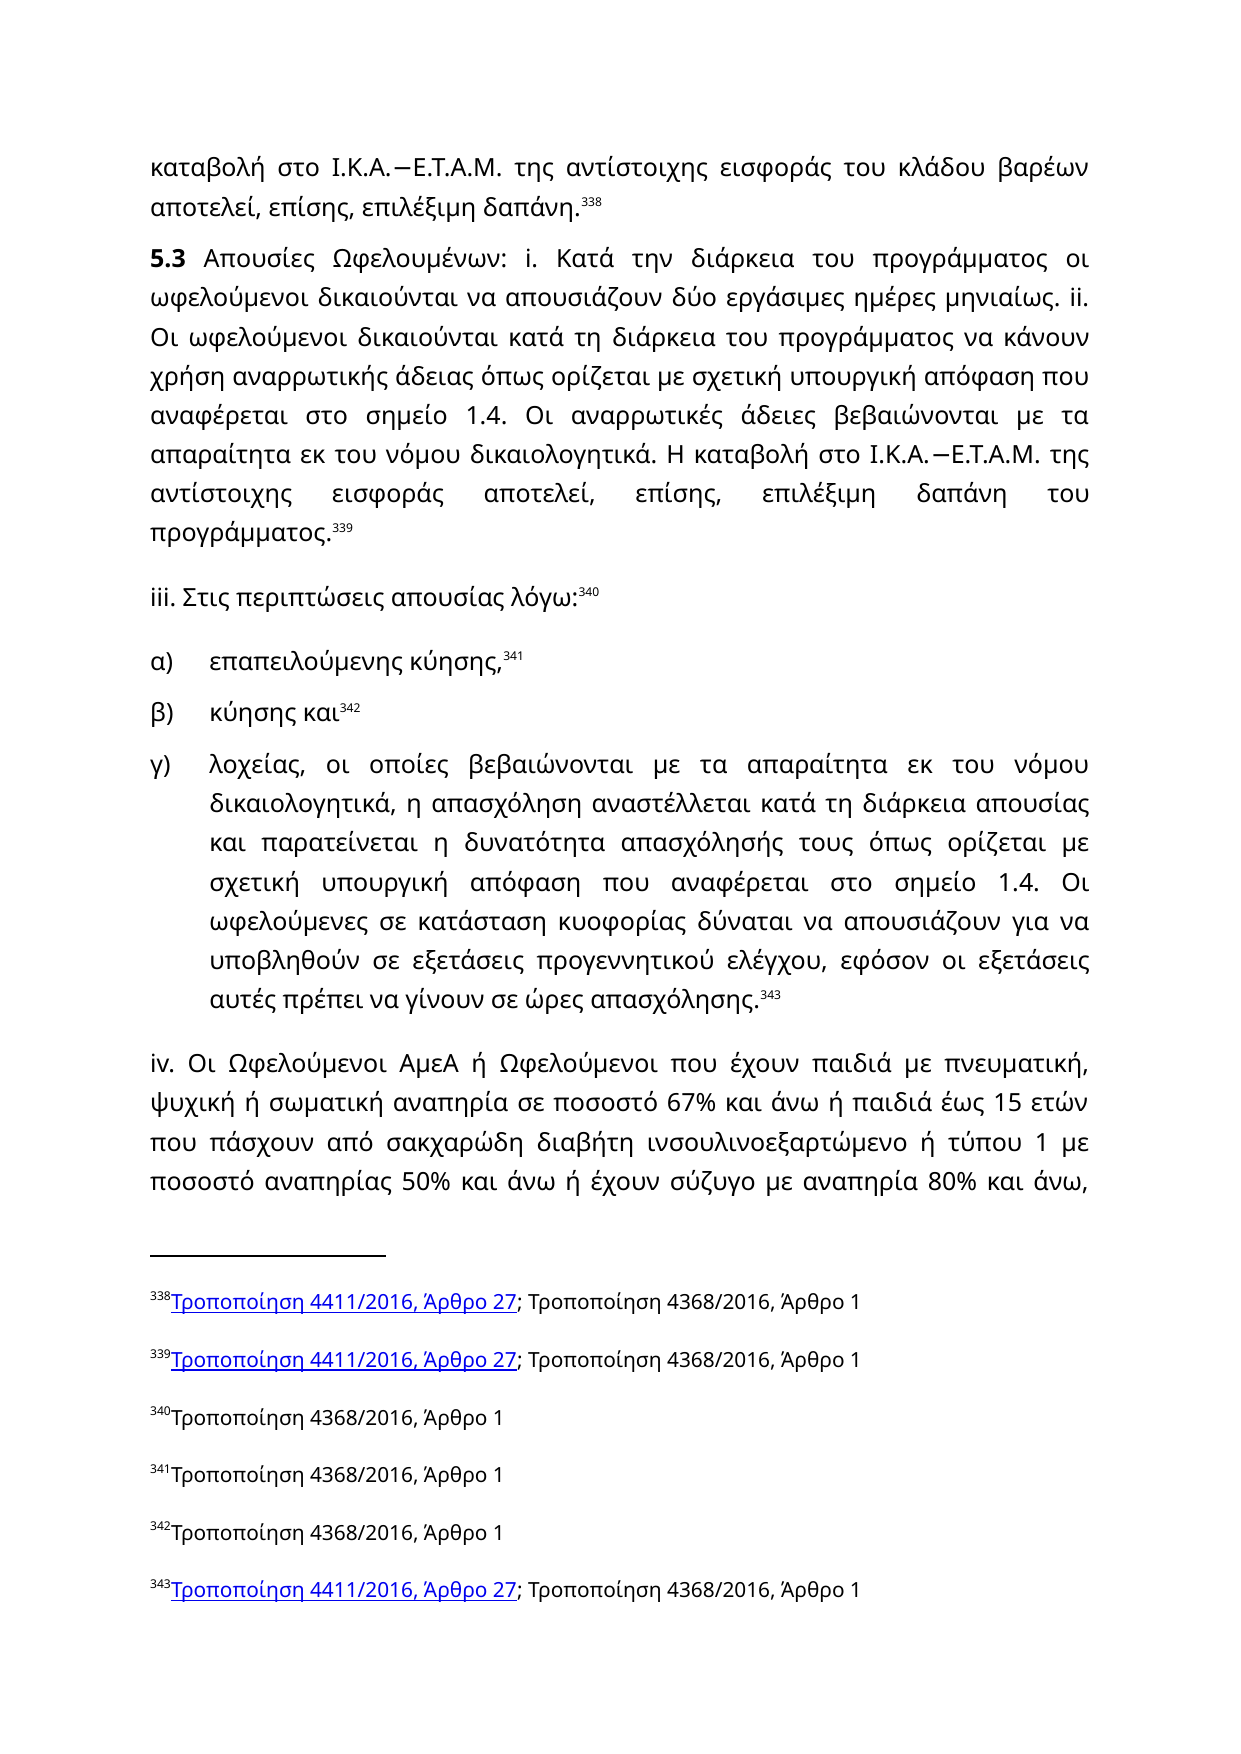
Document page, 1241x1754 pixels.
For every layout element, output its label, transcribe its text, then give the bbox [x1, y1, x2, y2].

text Τροποποίηση 4368/2016, Άρθρο 1 [150, 1460, 1090, 1489]
text Τροποποίηση 4411/2016, Άρθρο 27; Τροποποίηση 4368/2016, Άρθρο 1 [150, 1345, 1090, 1373]
text Τροποποίηση 4368/2016, Άρθρο 1 [150, 1403, 1090, 1431]
text καταβολή στο Ι.Κ.Α.−Ε.Τ.Α.Μ. της αντίστοιχης εισφοράς του κλάδου βαρέων αποτελεί, επίσης, επιλέξιμη δαπάνη. [150, 150, 1090, 223]
list γ) λοχείας, οι οποίες βεβαιώνονται με τα απαραίτητα εκ του νόμου δικαιολογητικά, η απασχόληση αναστέλλεται κατά τη διάρκεια απουσίας και παρατείνεται η δυνατότητα απασχόλησής τους όπως ορίζεται με σχετική υπουργική απόφαση που αναφέρεται στο σημείο 1.4. Oι ωφελούμενες σε κατάσταση κυοφορίας δύναται να απουσιάζουν για να υποβληθούν σε εξετάσεις προγεννητικού ελέγχου, εφόσον οι εξετάσεις αυτές πρέπει να γίνουν σε ώρες απασχόλησης. [150, 747, 1090, 1016]
text Τροποποίηση 4411/2016, Άρθρο 27; Τροποποίηση 4368/2016, Άρθρο 1 [150, 1287, 1090, 1316]
list α) επαπειλούμενης κύησης, [150, 643, 1090, 677]
text Τροποποίηση 4411/2016, Άρθρο 27; Τροποποίηση 4368/2016, Άρθρο 1 [150, 1576, 1090, 1604]
text Τροποποίηση 4368/2016, Άρθρο 1 [150, 1518, 1090, 1546]
list β) κύησης και [150, 695, 1090, 729]
text iii. Στις περιπτώσεις απουσίας λόγω: [150, 579, 1090, 613]
text 5.3 Απουσίες Ωφελουμένων: i. Κατά την διάρκεια του προγράμματος οι ωφελούμενοι δικαιούνται να απουσιάζουν δύο εργάσιμες ημέρες μηνιαίως. ii. Οι ωφελούμενοι δικαιούνται κατά τη διάρκεια του προγράμματος να κάνουν χρήση αναρρωτικής άδειας όπως ορίζεται με σχετική υπουργική απόφαση που αναφέρεται στο σημείο 1.4. Οι αναρρωτικές άδειες βεβαιώνονται με τα απαραίτητα εκ του νόμου δικαιολογητικά. Η καταβολή στο Ι.Κ.Α.−Ε.Τ.Α.Μ. της αντίστοιχης εισφοράς αποτελεί, επίσης, επιλέξιμη δαπάνη του προγράμματος. [150, 241, 1090, 549]
text iv. Οι Ωφελούμενοι ΑμεΑ ή Ωφελούμενοι που έχουν παιδιά με πνευματική, ψυχική ή σωματική αναπηρία σε ποσοστό 67% και άνω ή παιδιά έως 15 ετών που πάσχουν από σακχαρώδη διαβήτη ινσουλινοεξαρτώμενο ή τύπου 1 με ποσοστό αναπηρίας 50% και άνω ή έχουν σύζυγο με αναπηρία 80% και άνω, [150, 1046, 1090, 1197]
